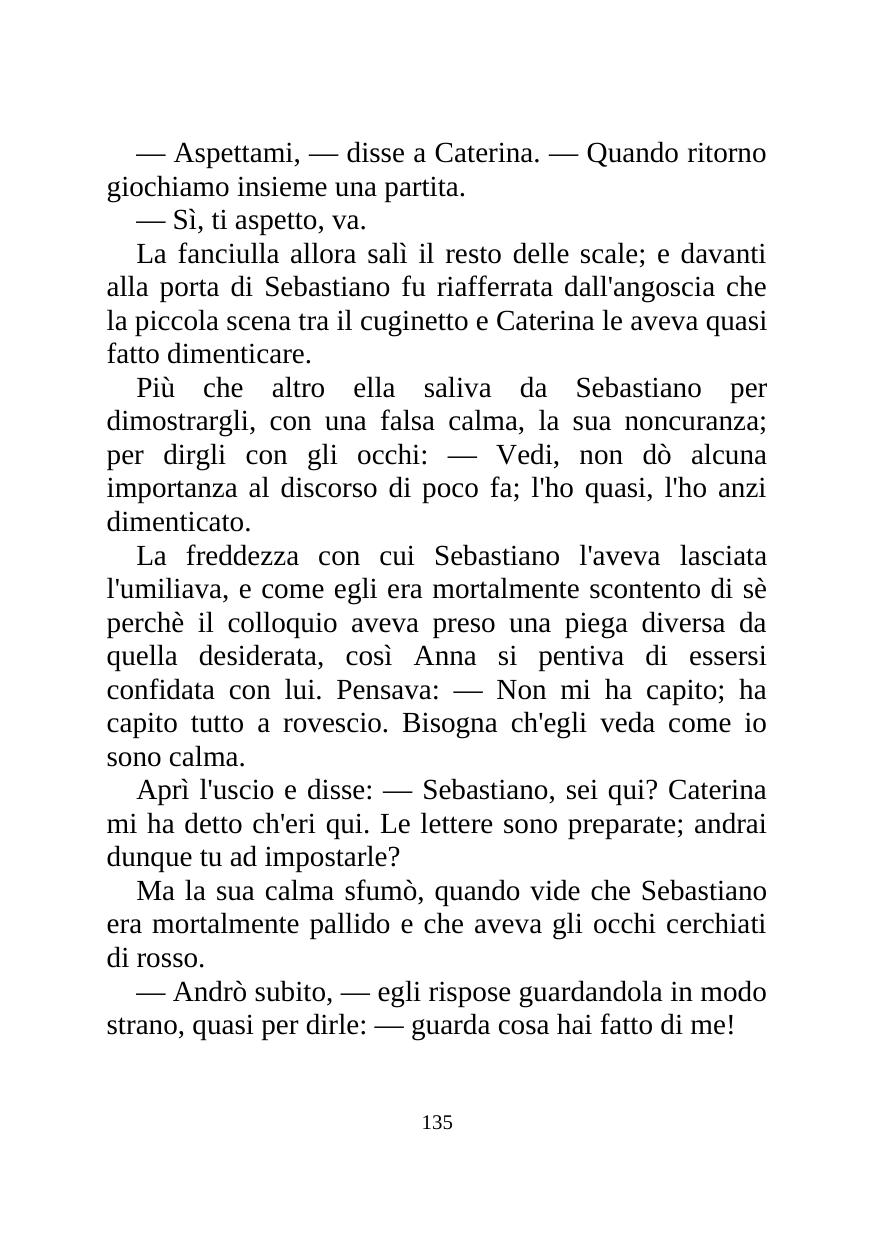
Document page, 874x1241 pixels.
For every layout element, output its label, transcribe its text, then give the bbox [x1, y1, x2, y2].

text Aprì l'uscio e disse: — Sebastiano, sei qui? Caterina mi ha detto ch'eri qui. Le lettere sono preparate; andrai dunque tu ad impostarle? [106, 772, 768, 873]
text — Aspettami, — disse a Caterina. — Quando ritorno giochiamo insieme una partita. [106, 135, 768, 202]
text Più che altro ella saliva da Sebastiano per dimostrargli, con una falsa calma, la sua noncuranza; per dirgli con gli occhi: — Vedi, non dò alcuna importanza al discorso di poco fa; l'ho quasi, l'ho anzi dimenticato. [106, 370, 768, 538]
text — Andrò subito, — egli rispose guardandola in modo strano, quasi per dirle: — guarda cosa hai fatto di me! [106, 974, 768, 1041]
text La fanciulla allora salì il resto delle scale; e davanti alla porta di Sebastiano fu riafferrata dall'angoscia che la piccola scena tra il cuginetto e Caterina le aveva quasi fatto dimenticare. [106, 236, 768, 370]
text La freddezza con cui Sebastiano l'aveva lasciata l'umiliava, e come egli era mortalmente scontento di sè perchè il colloquio aveva preso una piega diversa da quella desiderata, così Anna si pentiva di essersi confidata con lui. Pensava: — Non mi ha capito; ha capito tutto a rovescio. Bisogna ch'egli veda come io sono calma. [106, 538, 768, 772]
text Ma la sua calma sfumò, quando vide che Sebastiano era mortalmente pallido e che aveva gli occhi cerchiati di rosso. [106, 873, 768, 974]
text — Sì, ti aspetto, va. [106, 202, 768, 236]
